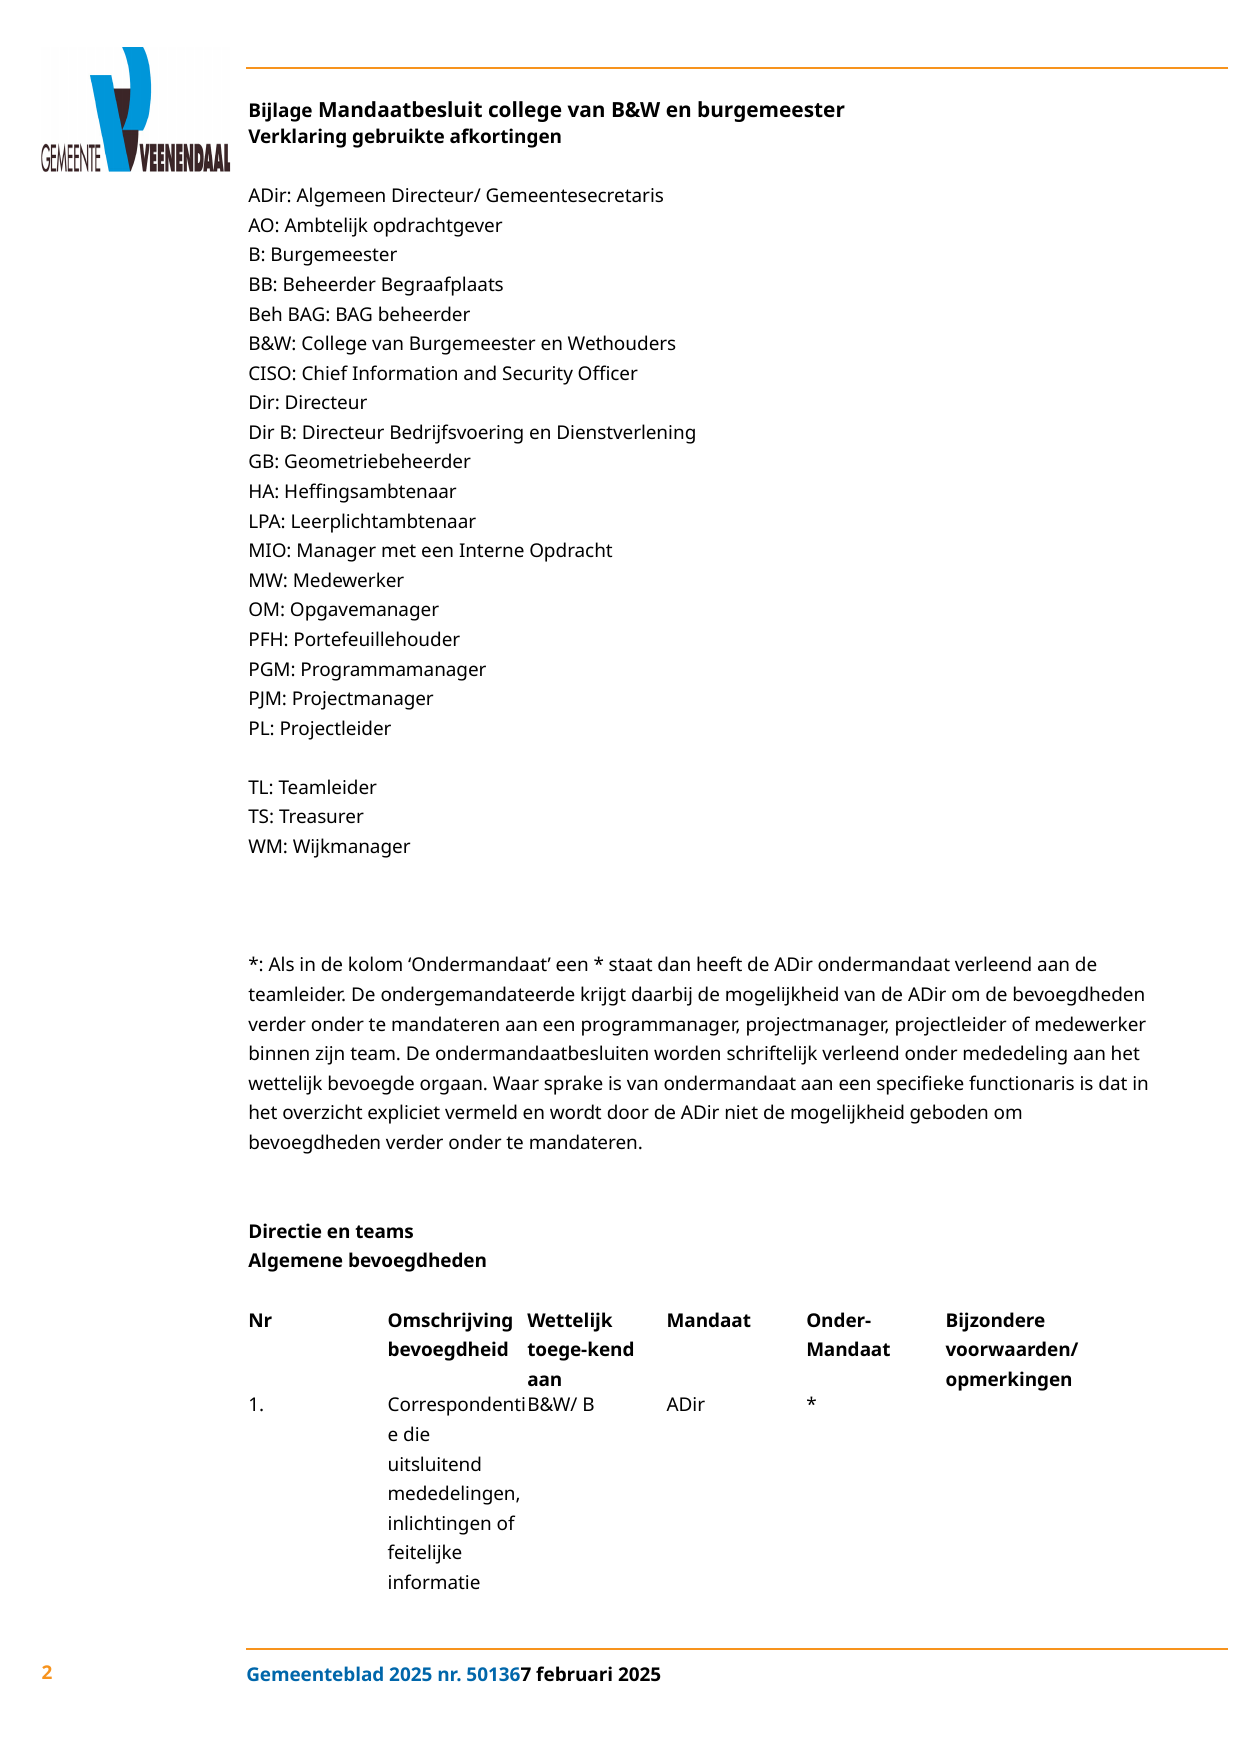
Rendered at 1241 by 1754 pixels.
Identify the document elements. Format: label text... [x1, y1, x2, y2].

text CISO: Chief Information and Security Officer [248, 360, 1152, 386]
text BB: Beheerder Begraafplaats [248, 271, 1152, 297]
table_header Bijzondere voorwaarden/ opmerkingen [945, 1307, 1152, 1392]
text Dir: Directeur [248, 389, 1152, 415]
text OM: Opgavemanager [248, 597, 1152, 622]
text LPA: Leerplichtambtenaar [248, 508, 1152, 534]
text Algemene bevoegdheden [248, 1247, 1152, 1273]
text AO: Ambtelijk opdrachtgever [248, 212, 1152, 238]
text Verklaring gebruikte afkortingen [248, 123, 1152, 149]
table_cell ADir [666, 1392, 806, 1595]
text Dir B: Directeur Bedrijfsvoering en Dienstverlening [248, 419, 1152, 445]
text Beh BAG: BAG beheerder [248, 301, 1152, 327]
table_cell B&W/ B [527, 1392, 666, 1595]
table_cell [945, 1392, 1152, 1595]
text B: Burgemeester [248, 242, 1152, 267]
text PJM: Projectmanager [248, 685, 1152, 711]
text TS: Treasurer [248, 804, 1152, 829]
text WM: Wijkmanager [248, 833, 1152, 859]
text MIO: Manager met een Interne Opdracht [248, 537, 1152, 563]
text MW: Medewerker [248, 567, 1152, 593]
text Directie en teams [248, 1218, 1152, 1244]
picture [123, 47, 231, 172]
text HA: Heffingsambtenaar [248, 478, 1152, 504]
text PL: Projectleider [248, 715, 1152, 741]
text GB: Geometriebeheerder [248, 449, 1152, 474]
text TL: Teamleider [248, 774, 1152, 800]
table_header Wettelijk toege-kend aan [527, 1307, 666, 1392]
table_cell * [806, 1392, 945, 1595]
table_cell [248, 1392, 387, 1595]
table_header Onder- Mandaat [806, 1307, 945, 1392]
text B&W: College van Burgemeester en Wethouders [248, 330, 1152, 356]
text Bijlage Mandaatbesluit college van B&W en burgemeester [248, 95, 1152, 123]
table_cell Correspondentie die uitsluitend mededelingen, inlichtingen of feitelijke informatie [388, 1392, 527, 1595]
text PGM: Programmamanager [248, 656, 1152, 682]
text ADir: Algemeen Directeur/ Gemeentesecretaris [248, 182, 1152, 208]
text PFH: Portefeuillehouder [248, 626, 1152, 652]
text *: Als in de kolom ‘Ondermandaat’ een * staat dan heeft de ADir ondermandaat verleend aan de teamleider. De ondergemandateerde krijgt daarbij de mogelijkheid van de ADir om de bevoegdheden verder onder te mandateren aan een programmanager, projectmanager, projectleider of medewerker binnen zijn team. De ondermandaatbesluiten worden schriftelijk verleend onder mededeling aan het wettelijk bevoegde orgaan. Waar sprake is van ondermandaat aan een specifieke functionaris is dat in het overzicht expliciet vermeld en wordt door de ADir niet de mogelijkheid geboden om bevoegdheden verder onder te mandateren. [248, 952, 1152, 1155]
table_header Mandaat [666, 1307, 806, 1392]
table_header Nr [248, 1307, 387, 1392]
table_header Omschrijving bevoegdheid [388, 1307, 527, 1392]
picture [41, 47, 130, 172]
